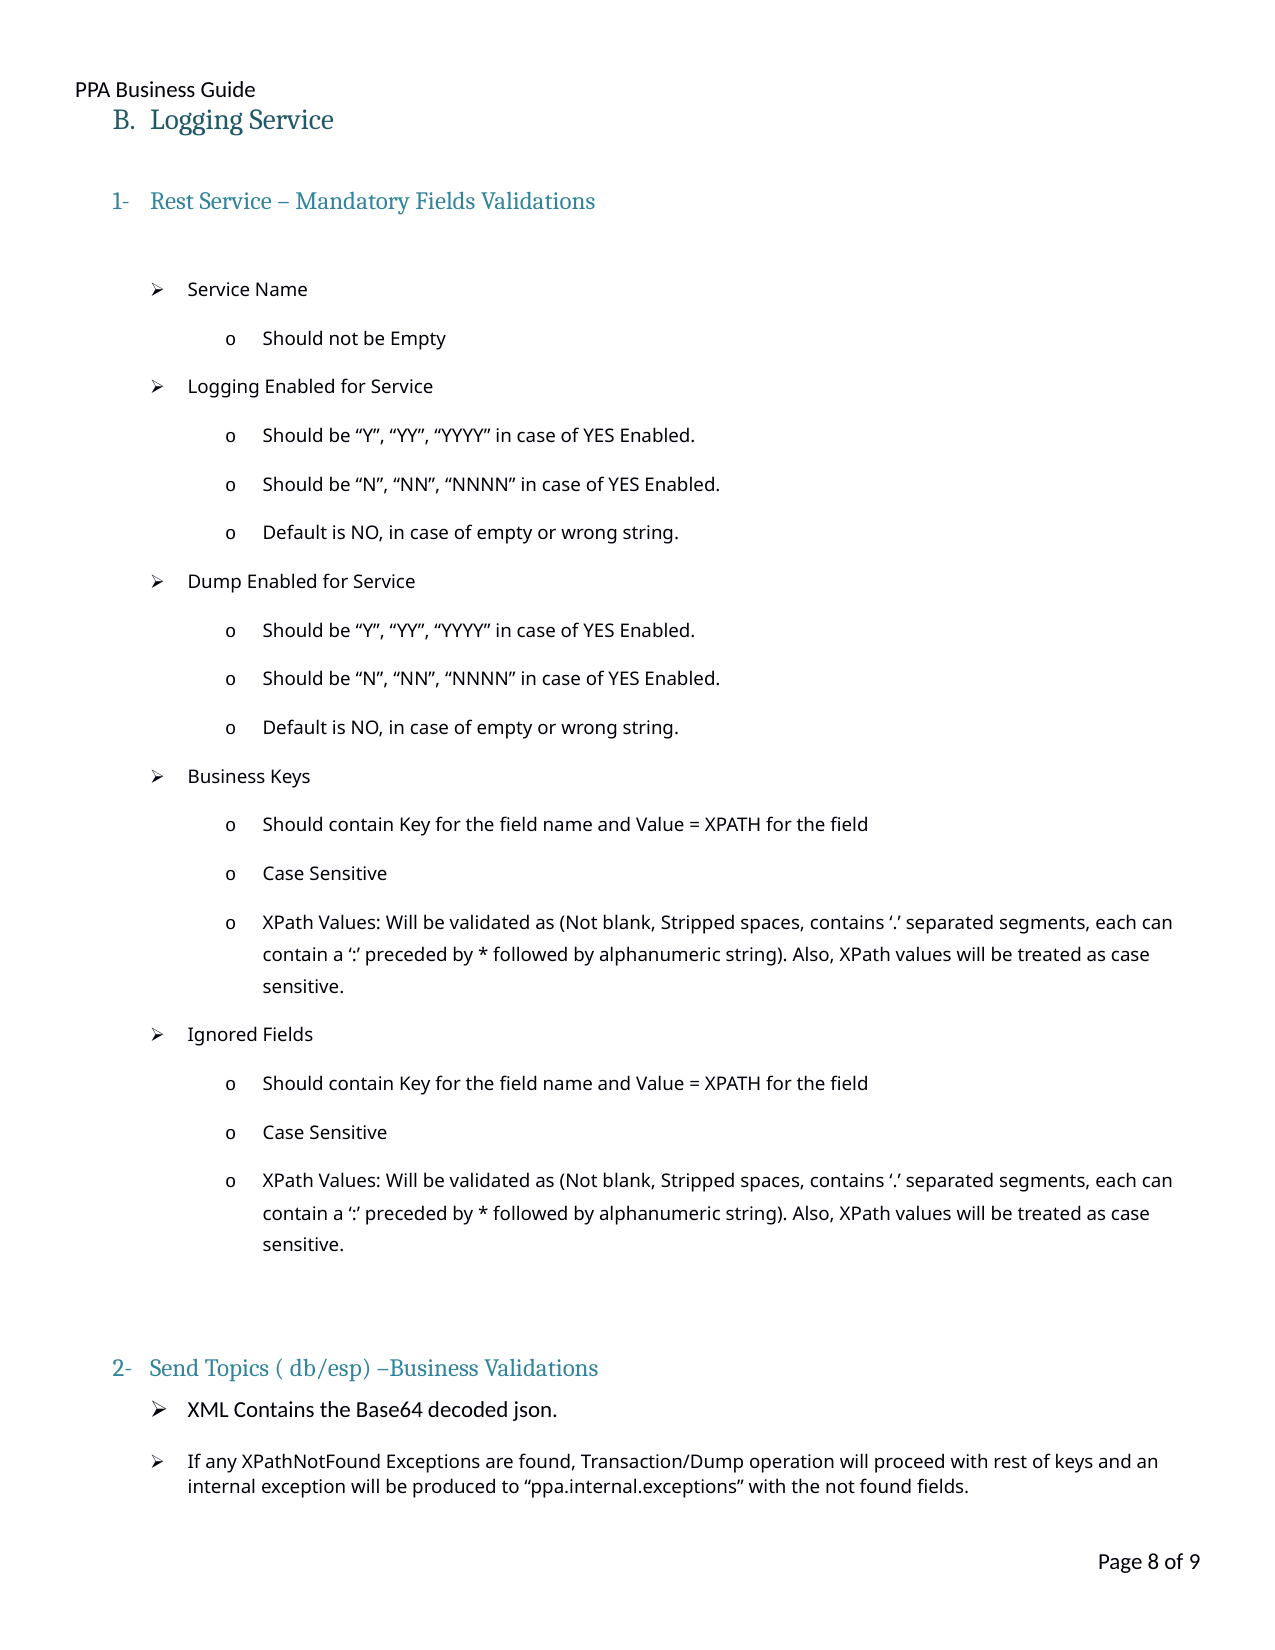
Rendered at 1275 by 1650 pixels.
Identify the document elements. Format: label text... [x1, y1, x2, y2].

list XML Contains the Base64 decoded json. [150, 1395, 1200, 1423]
list Business Keys [150, 763, 1200, 789]
subtitle Logging Service [112, 103, 1200, 137]
list Should be “N”, “NN”, “NNNN” in case of YES Enabled. [225, 666, 1200, 691]
list Should contain Key for the field name and Value = XPATH for the field [225, 812, 1200, 837]
list Should contain Key for the field name and Value = XPATH for the field [225, 1070, 1200, 1096]
list Should be “Y”, “YY”, “YYYY” in case of YES Enabled. [225, 617, 1200, 643]
list Logging Enabled for Service [150, 374, 1200, 399]
subtitle Rest Service – Mandatory Fields Validations [112, 187, 1200, 215]
list Default is NO, in case of empty or wrong string. [225, 714, 1200, 740]
list Should be “N”, “NN”, “NNNN” in case of YES Enabled. [225, 471, 1200, 497]
list Default is NO, in case of empty or wrong string. [225, 520, 1200, 545]
subtitle Send Topics ( db/esp) –Business Validations [112, 1354, 1200, 1383]
list Case Sensitive [225, 861, 1200, 886]
list XPath Values: Will be validated as (Not blank, Stripped spaces, contains ‘.’ separated segments, each can contain a ‘:’ preceded by * followed by alphanumeric string). Also, XPath values will be treated as case sensitive. [225, 909, 1200, 999]
list If any XPathNotFound Exceptions are found, Transaction/Dump operation will proceed with rest of keys and an internal exception will be produced to “ppa.internal.exceptions” with the not found fields. [150, 1448, 1200, 1499]
list Ignored Fields [150, 1022, 1200, 1047]
list Dump Enabled for Service [150, 568, 1200, 594]
list Should be “Y”, “YY”, “YYYY” in case of YES Enabled. [225, 422, 1200, 448]
list Service Name [150, 276, 1200, 302]
list Should not be Empty [225, 325, 1200, 351]
list XPath Values: Will be validated as (Not blank, Stripped spaces, contains ‘.’ separated segments, each can contain a ‘:’ preceded by * followed by alphanumeric string). Also, XPath values will be treated as case sensitive. [225, 1168, 1200, 1257]
list Case Sensitive [225, 1119, 1200, 1145]
